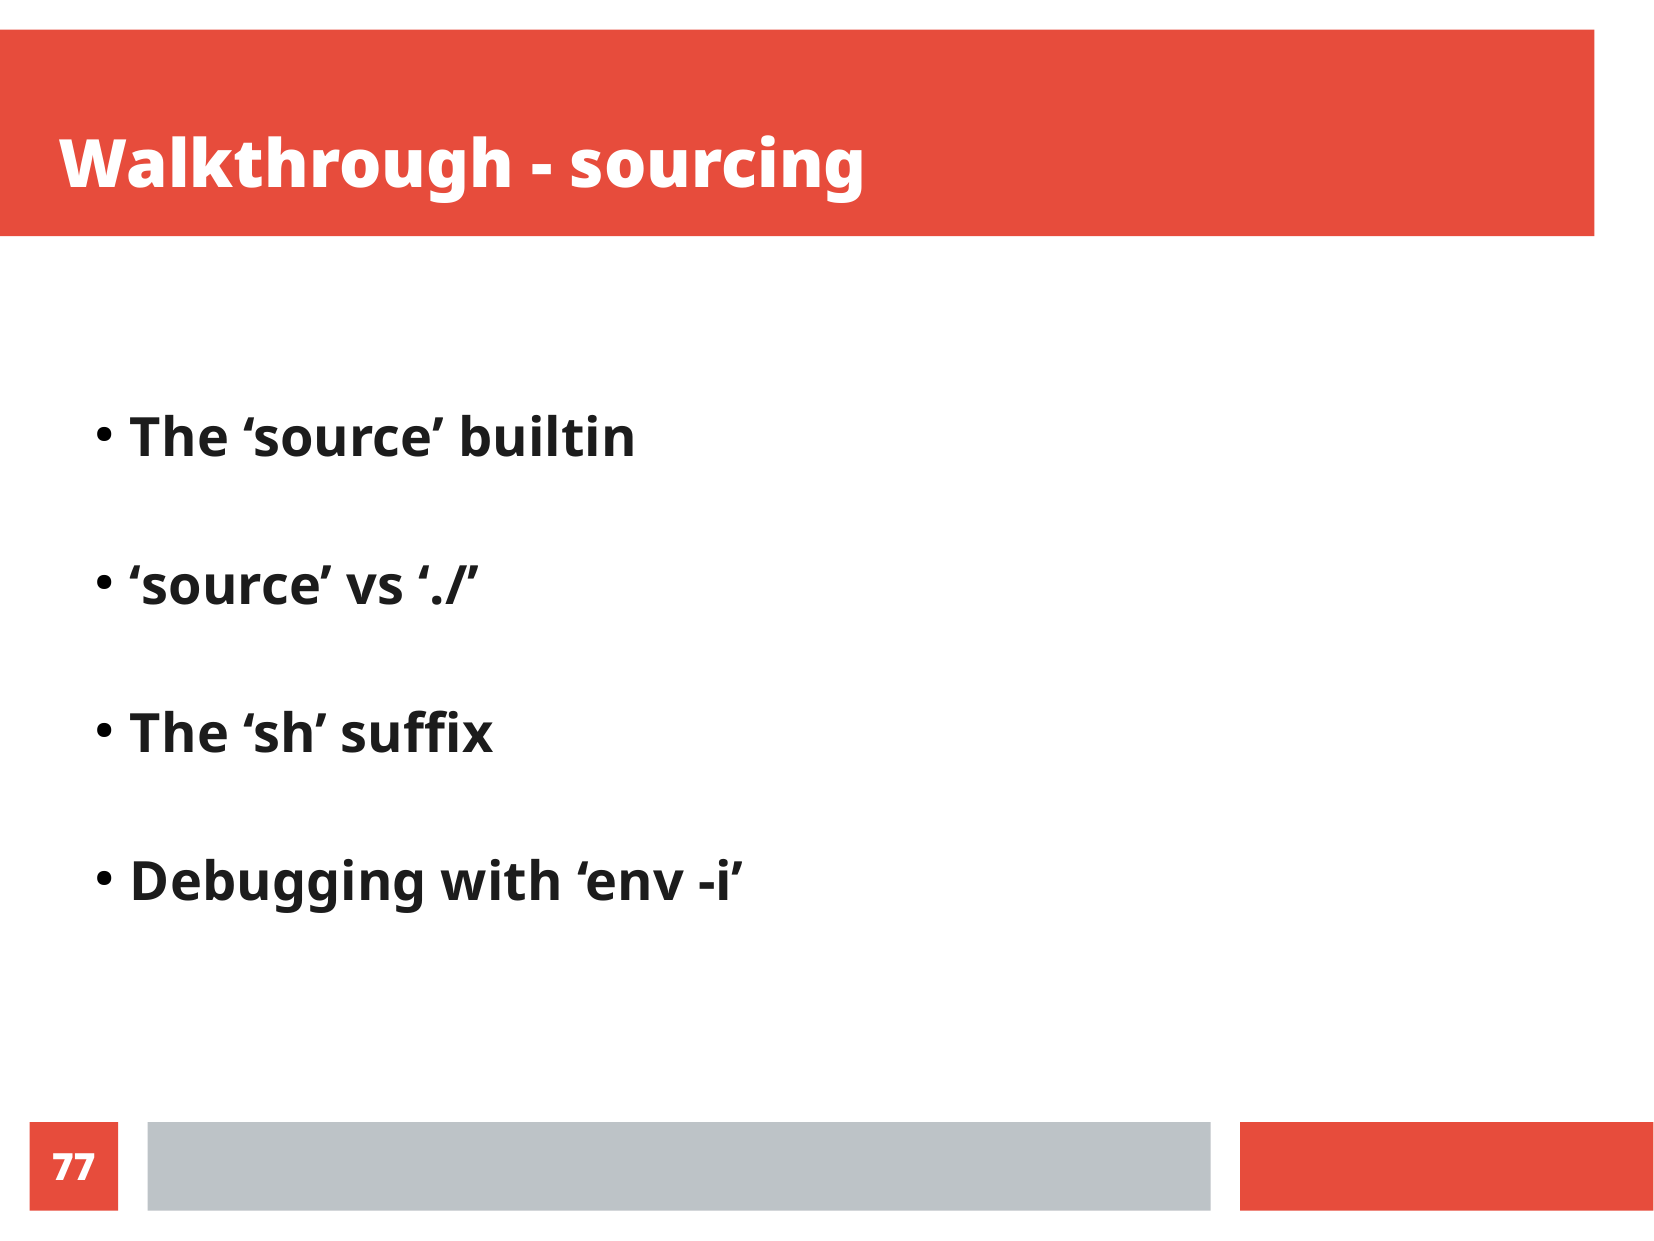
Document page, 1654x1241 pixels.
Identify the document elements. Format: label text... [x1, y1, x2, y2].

title Walkthrough - sourcing [59, 59, 1595, 207]
subtitle The ‘source’ builtin ‘source’ vs ‘./’ The ‘sh’ suffix Debugging with ‘env -i’ [59, 324, 1565, 1093]
